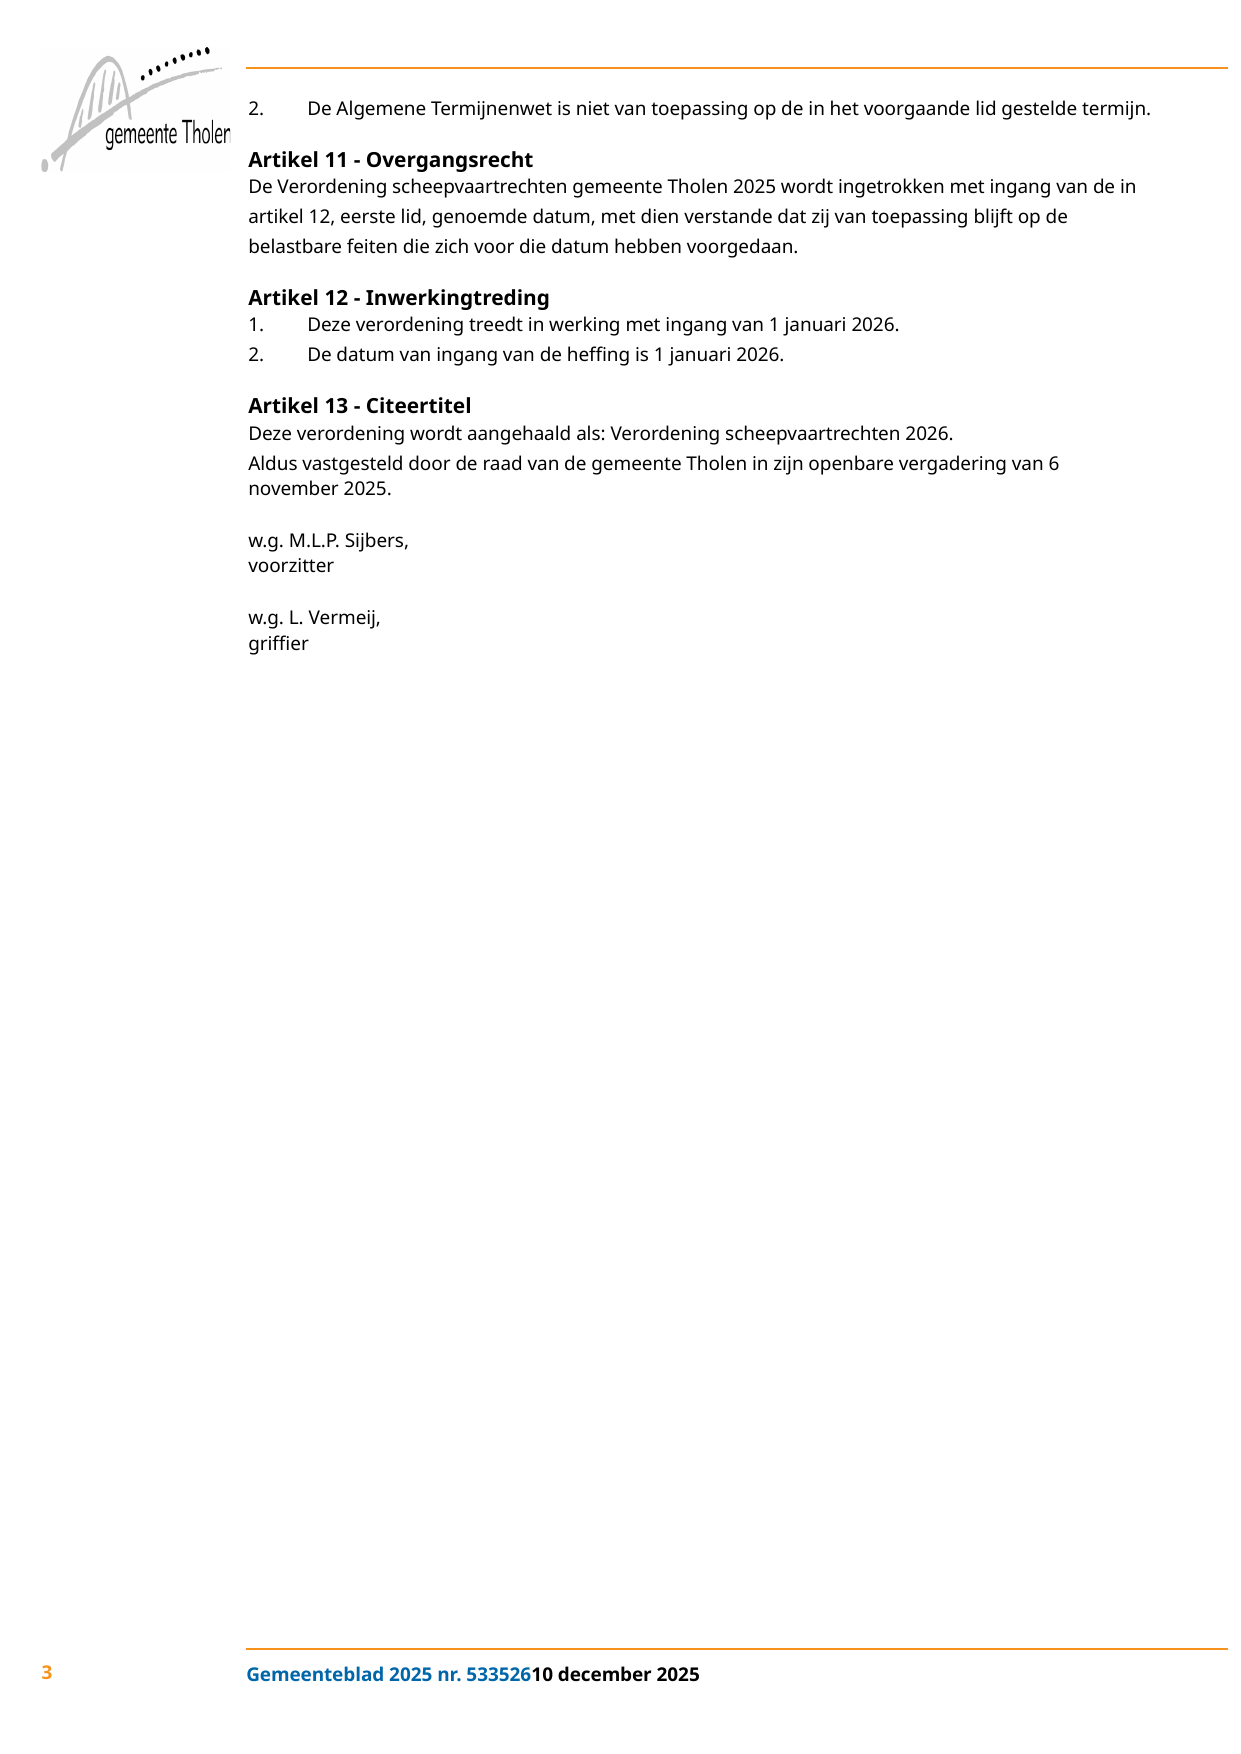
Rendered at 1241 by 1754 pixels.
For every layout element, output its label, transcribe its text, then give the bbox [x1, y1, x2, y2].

text Artikel 13 - Citeertitel [248, 392, 1152, 420]
list De datum van ingang van de heffing is 1 januari 2026. [248, 341, 1152, 367]
text w.g. M.L.P. Sijbers, [248, 527, 1152, 553]
text Deze verordening wordt aangehaald als: Verordening scheepvaartrechten 2026. [248, 420, 1152, 446]
text Artikel 12 - Inwerkingtreding [248, 283, 1152, 312]
text voorzitter [248, 553, 1152, 578]
text De Verordening scheepvaartrechten gemeente Tholen 2025 wordt ingetrokken met ingang van de in artikel 12, eerste lid, genoemde datum, met dien verstande dat zij van toepassing blijft op de belastbare feiten die zich voor die datum hebben voorgedaan. [248, 174, 1152, 258]
text w.g. L. Vermeij, [248, 604, 1152, 630]
picture [41, 47, 231, 172]
text griffier [248, 630, 1152, 656]
list Deze verordening treedt in werking met ingang van 1 januari 2026. [248, 312, 1152, 337]
list De Algemene Termijnenwet is niet van toepassing op de in het voorgaande lid gestelde termijn. [248, 95, 1152, 121]
text Artikel 11 - Overgangsrecht [248, 145, 1152, 174]
text Aldus vastgesteld door de raad van de gemeente Tholen in zijn openbare vergadering van 6 november 2025. [248, 450, 1152, 501]
